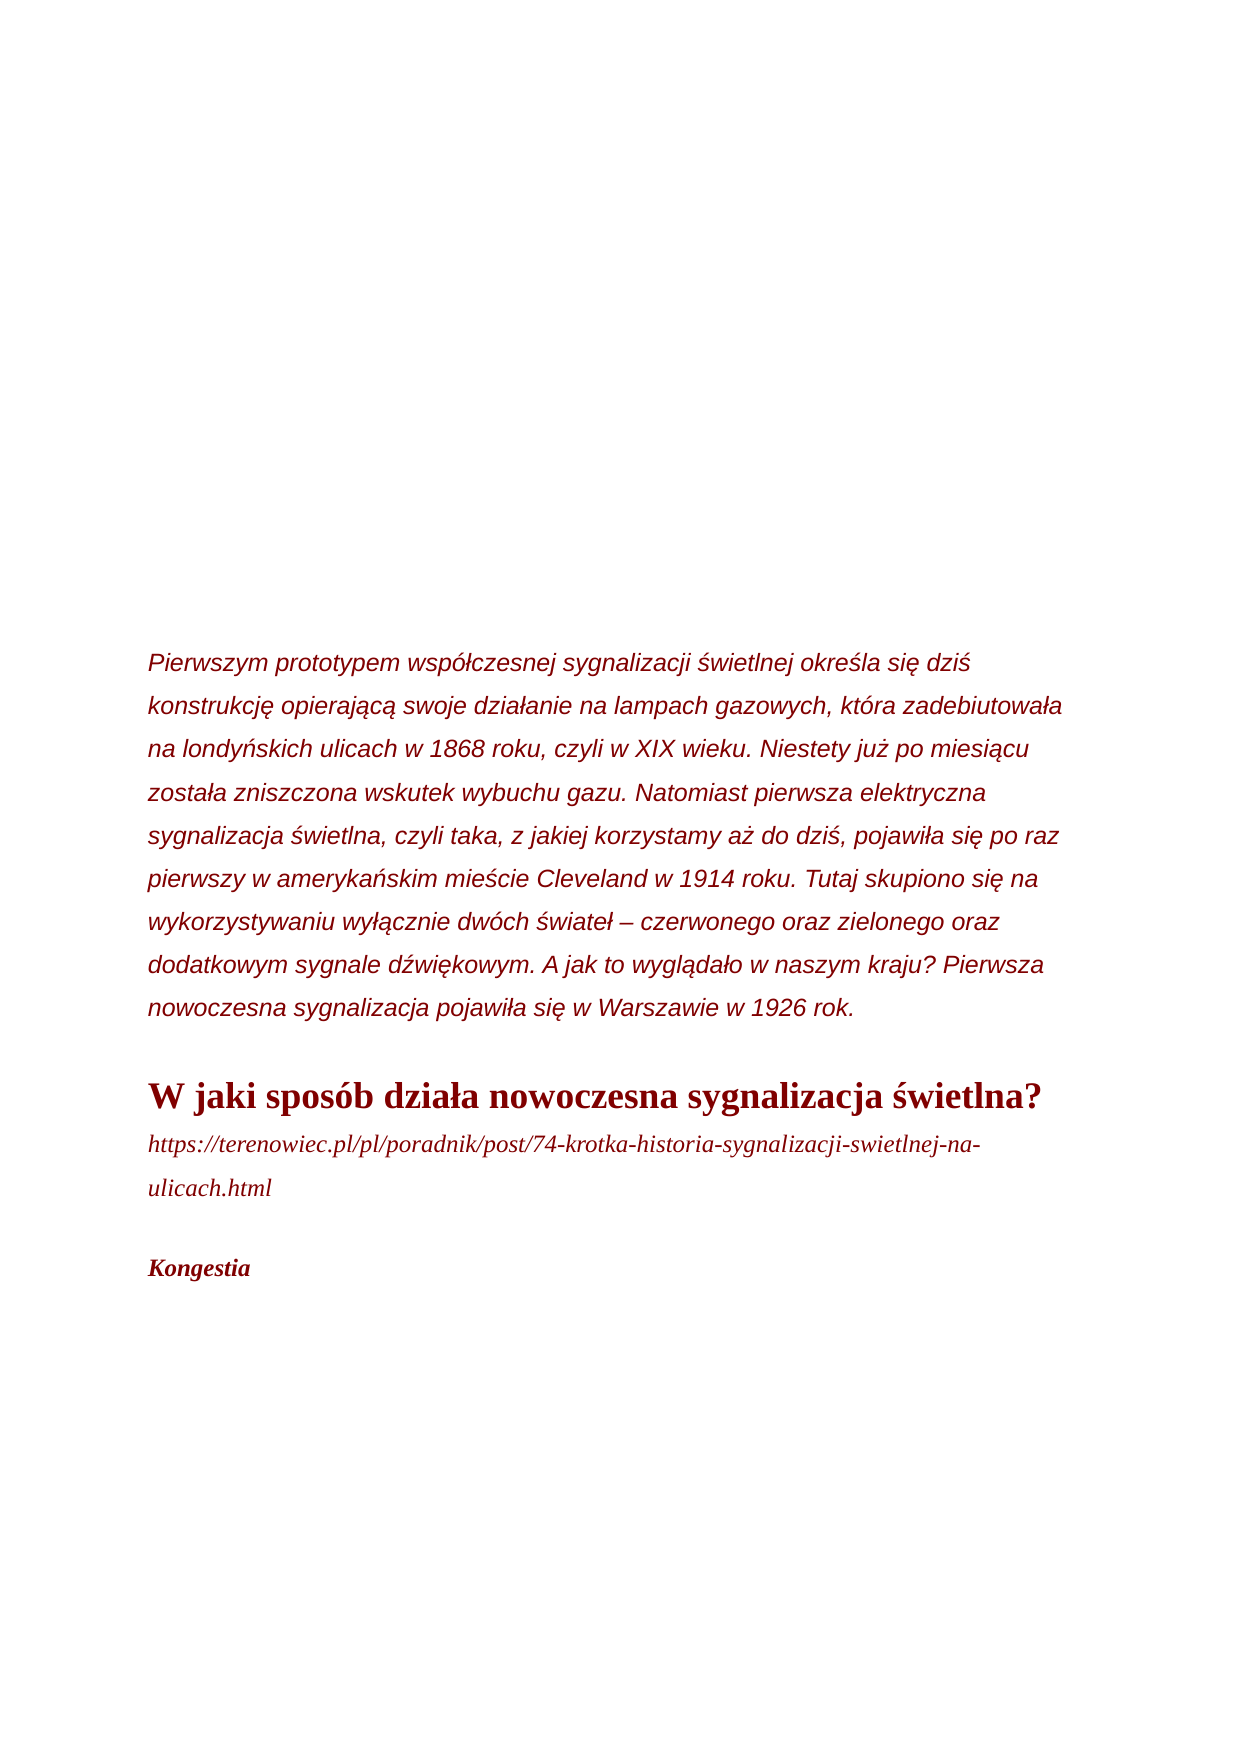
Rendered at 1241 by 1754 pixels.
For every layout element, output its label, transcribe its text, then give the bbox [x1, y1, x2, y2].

text Pierwszym prototypem współczesnej sygnalizacji świetlnej określa się dziś konstrukcję opierającą swoje działanie na lampach gazowych, która zadebiutowała na londyńskich ulicach w 1868 roku, czyli w XIX wieku. Niestety już po miesiącu została zniszczona wskutek wybuchu gazu. Natomiast pierwsza elektryczna sygnalizacja świetlna, czyli taka, z jakiej korzystamy aż do dziś, pojawiła się po raz pierwszy w amerykańskim mieście Cleveland w 1914 roku. Tutaj skupiono się na wykorzystywaniu wyłącznie dwóch świateł – czerwonego oraz zielonego oraz dodatkowym sygnale dźwiękowym. A jak to wyglądało w naszym kraju? Pierwsza nowoczesna sygnalizacja pojawiła się w Warszawie w 1926 rok. [148, 648, 1093, 1022]
subtitle Kongestia [148, 1253, 1093, 1282]
text https://terenowiec.pl/pl/poradnik/post/74-krotka-historia-sygnalizacji-swietlnej-na-ulicach.html [148, 1129, 1093, 1201]
subtitle W jaki sposób działa nowoczesna sygnalizacja świetlna? [148, 1074, 1093, 1117]
